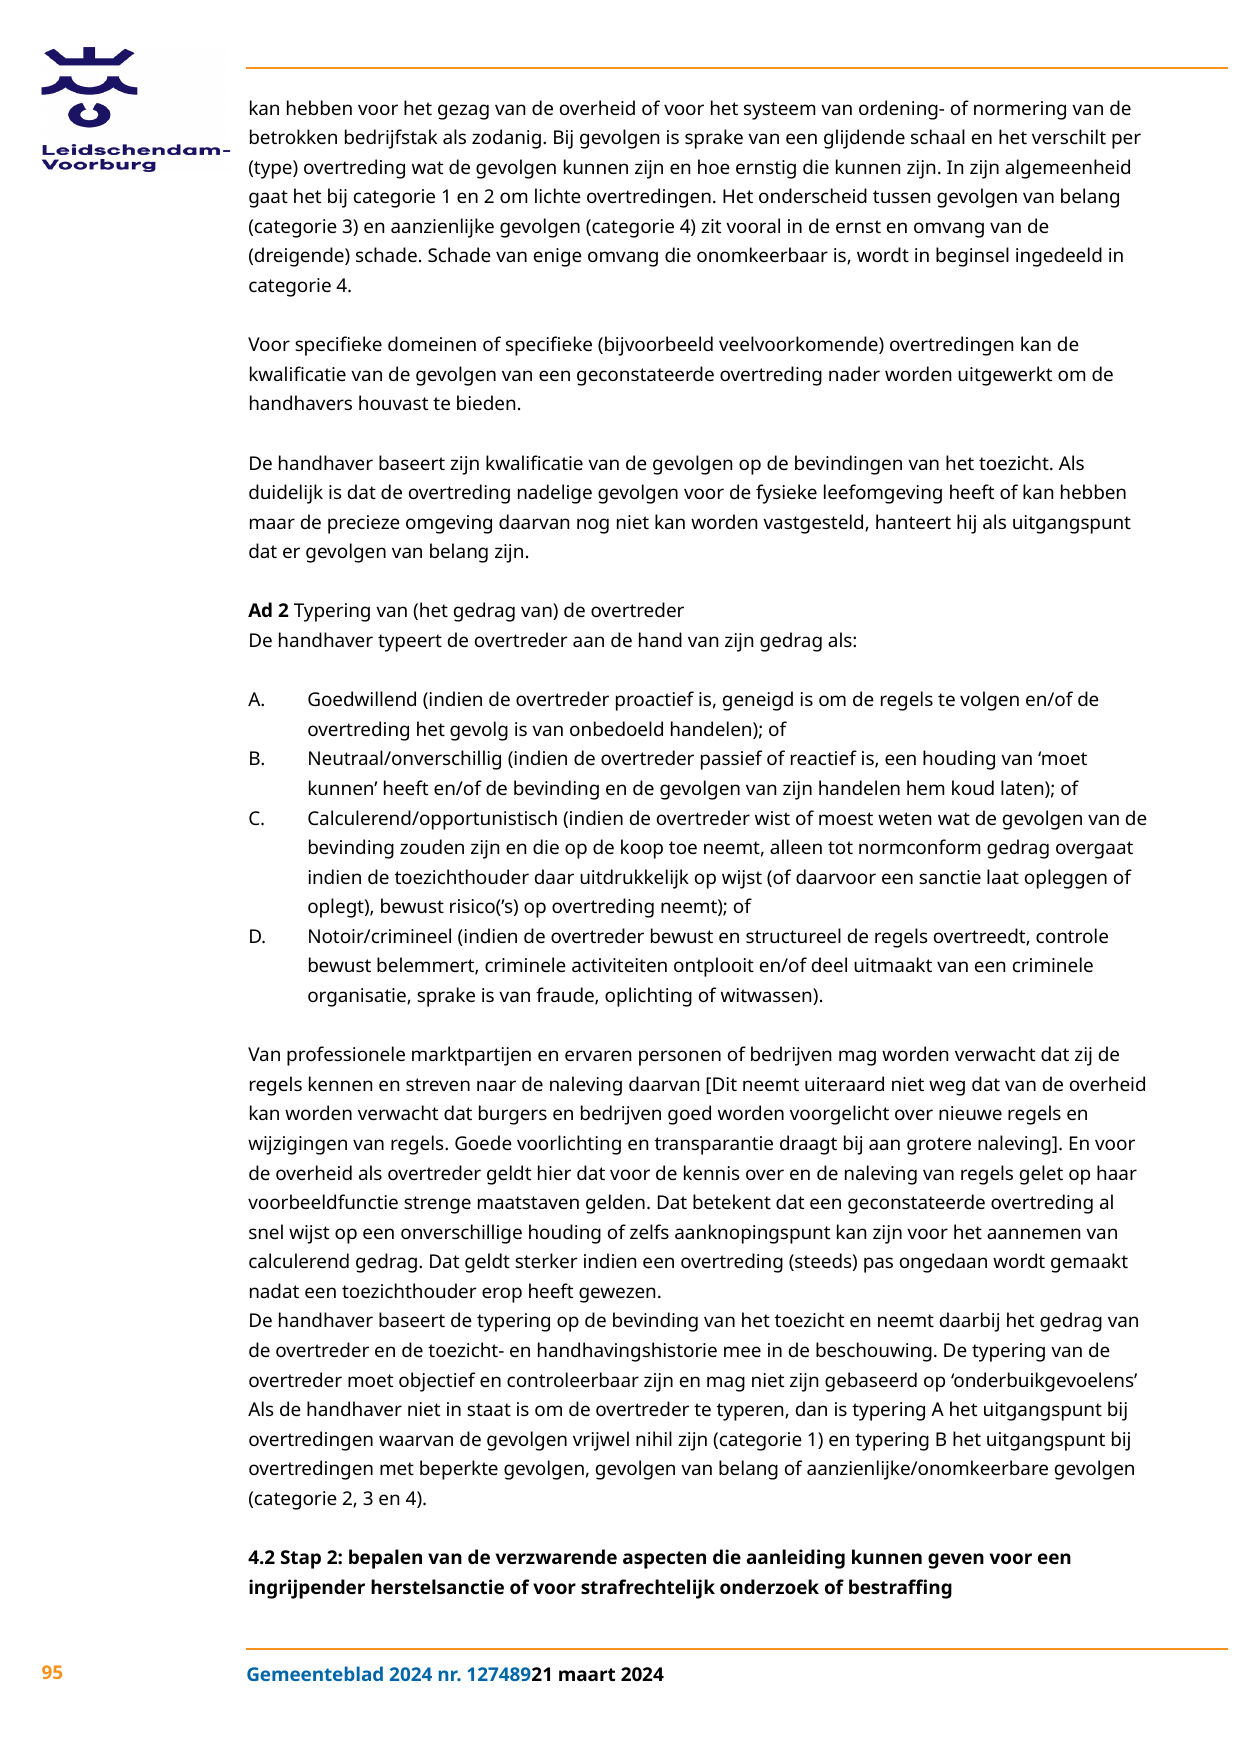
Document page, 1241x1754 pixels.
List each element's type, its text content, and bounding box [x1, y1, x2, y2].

text De handhaver baseert zijn kwalificatie van de gevolgen op de bevindingen van het toezicht. Als duidelijk is dat de overtreding nadelige gevolgen voor de fysieke leefomgeving heeft of kan hebben maar de precieze omgeving daarvan nog niet kan worden vastgesteld, hanteert hij als uitgangspunt dat er gevolgen van belang zijn. [248, 450, 1152, 564]
text Als de handhaver niet in staat is om de overtreder te typeren, dan is typering A het uitgangspunt bij overtredingen waarvan de gevolgen vrijwel nihil zijn (categorie 1) en typering B het uitgangspunt bij overtredingen met beperkte gevolgen, gevolgen van belang of aanzienlijke/onomkeerbare gevolgen (categorie 2, 3 en 4). [248, 1396, 1152, 1511]
text 4.2 Stap 2: bepalen van de verzwarende aspecten die aanleiding kunnen geven voor een ingrijpender herstelsanctie of voor strafrechtelijk onderzoek of bestraffing [248, 1544, 1152, 1600]
text De handhaver baseert de typering op de bevinding van het toezicht en neemt daarbij het gedrag van de overtreder en de toezicht- en handhavingshistorie mee in de beschouwing. De typering van de overtreder moet objectief en controleerbaar zijn en mag niet zijn gebaseerd op ‘onderbuikgevoelens’ [248, 1308, 1152, 1393]
text Van professionele marktpartijen en ervaren personen of bedrijven mag worden verwacht dat zij de regels kennen en streven naar de naleving daarvan [Dit neemt uiteraard niet weg dat van de overheid kan worden verwacht dat burgers en bedrijven goed worden voorgelicht over nieuwe regels en wijzigingen van regels. Goede voorlichting en transparantie draagt bij aan grotere naleving]. En voor de overheid als overtreder geldt hier dat voor de kennis over en de naleving van regels gelet op haar voorbeeldfunctie strenge maatstaven gelden. Dat betekent dat een geconstateerde overtreding al snel wijst op een onverschillige houding of zelfs aanknopingspunt kan zijn voor het aannemen van calculerend gedrag. Dat geldt sterker indien een overtreding (steeds) pas ongedaan wordt gemaakt nadat een toezichthouder erop heeft gewezen. [248, 1041, 1152, 1304]
text De handhaver typeert de overtreder aan de hand van zijn gedrag als: [248, 627, 1152, 653]
text Ad 2 Typering van (het gedrag van) de overtreder [248, 598, 1152, 623]
list Neutraal/onverschillig (indien de overtreder passief of reactief is, een houding van ‘moet kunnen’ heeft en/of de bevinding en de gevolgen van zijn handelen hem koud laten); of [248, 746, 1152, 801]
text kan hebben voor het gezag van de overheid of voor het systeem van ordening- of normering van de betrokken bedrijfstak als zodanig. Bij gevolgen is sprake van een glijdende schaal en het verschilt per (type) overtreding wat de gevolgen kunnen zijn en hoe ernstig die kunnen zijn. In zijn algemeenheid gaat het bij categorie 1 en 2 om lichte overtredingen. Het onderscheid tussen gevolgen van belang (categorie 3) en aanzienlijke gevolgen (categorie 4) zit vooral in de ernst en omvang van de (dreigende) schade. Schade van enige omvang die onomkeerbaar is, wordt in beginsel ingedeeld in categorie 4. [248, 95, 1152, 298]
text Voor specifieke domeinen of specifieke (bijvoorbeeld veelvoorkomende) overtredingen kan de kwalificatie van de gevolgen van een geconstateerde overtreding nader worden uitgewerkt om de handhavers houvast te bieden. [248, 331, 1152, 416]
picture [41, 47, 231, 172]
list Goedwillend (indien de overtreder proactief is, geneigd is om de regels te volgen en/of de overtreding het gevolg is van onbedoeld handelen); of [248, 686, 1152, 742]
list Notoir/crimineel (indien de overtreder bewust en structureel de regels overtreedt, controle bewust belemmert, criminele activiteiten ontplooit en/of deel uitmaakt van een criminele organisatie, sprake is van fraude, oplichting of witwassen). [248, 923, 1152, 1008]
list Calculerend/opportunistisch (indien de overtreder wist of moest weten wat de gevolgen van de bevinding zouden zijn en die op de koop toe neemt, alleen tot normconform gedrag overgaat indien de toezichthouder daar uitdrukkelijk op wijst (of daarvoor een sanctie laat opleggen of oplegt), bewust risico(’s) op overtreding neemt); of [248, 805, 1152, 919]
